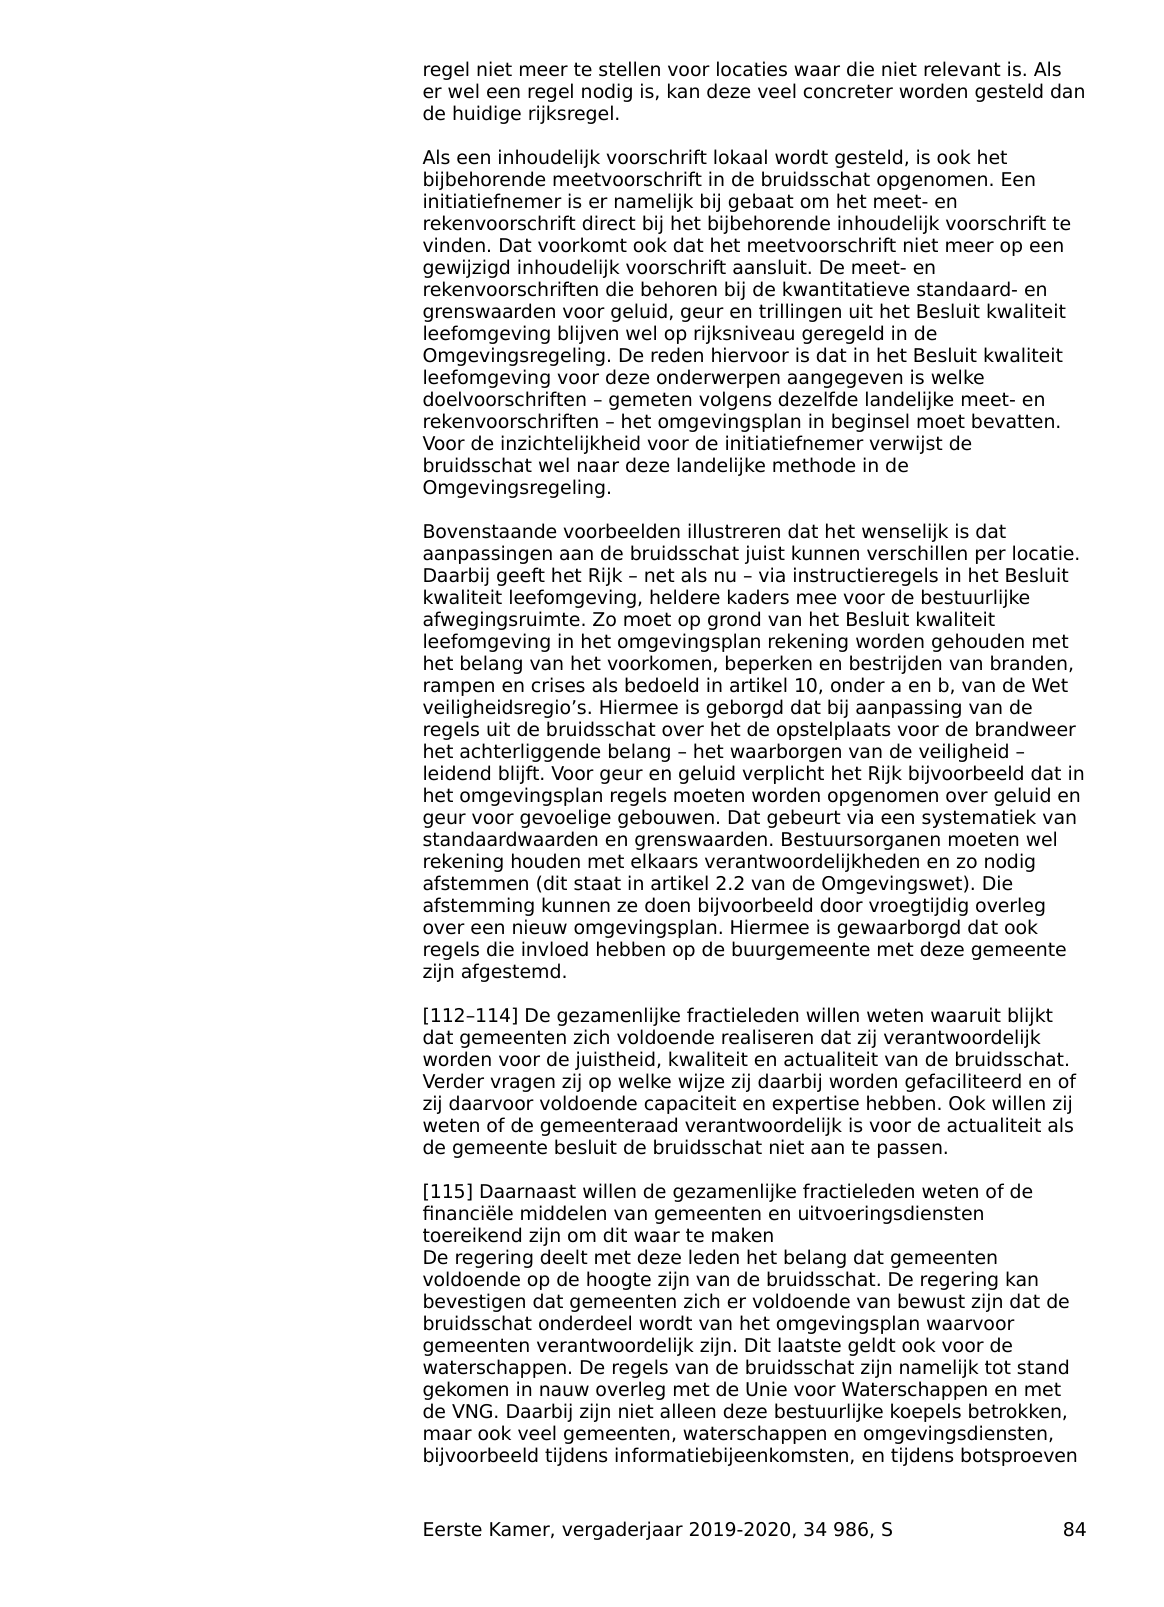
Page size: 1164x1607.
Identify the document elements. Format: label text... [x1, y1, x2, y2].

text [112–114] De gezamenlijke fractieleden willen weten waaruit blijkt dat gemeenten zich voldoende realiseren dat zij verantwoordelijk worden voor de juistheid, kwaliteit en actualiteit van de bruidsschat. Verder vragen zij op welke wijze zij daarbij worden gefaciliteerd en of zij daarvoor voldoende capaciteit en expertise hebben. Ook willen zij weten of de gemeenteraad verantwoordelijk is voor de actualiteit als de gemeente besluit de bruidsschat niet aan te passen. [422, 1005, 1087, 1159]
text Bovenstaande voorbeelden illustreren dat het wenselijk is dat aanpassingen aan de bruidsschat juist kunnen verschillen per locatie. Daarbij geeft het Rijk – net als nu – via instructieregels in het Besluit kwaliteit leefomgeving, heldere kaders mee voor de bestuurlijke afwegingsruimte. Zo moet op grond van het Besluit kwaliteit leefomgeving in het omgevingsplan rekening worden gehouden met het belang van het voorkomen, beperken en bestrijden van branden, rampen en crises als bedoeld in artikel 10, onder a en b, van de Wet veiligheidsregio’s. Hiermee is geborgd dat bij aanpassing van de regels uit de bruidsschat over het de opstelplaats voor de brandweer het achterliggende belang – het waarborgen van de veiligheid – leidend blijft. Voor geur en geluid verplicht het Rijk bijvoorbeeld dat in het omgevingsplan regels moeten worden opgenomen over geluid en geur voor gevoelige gebouwen. Dat gebeurt via een systematiek van standaardwaarden en grenswaarden. Bestuursorganen moeten wel rekening houden met elkaars verantwoordelijkheden en zo nodig afstemmen (dit staat in artikel 2.2 van de Omgevingswet). Die afstemming kunnen ze doen bijvoorbeeld door vroegtijdig overleg over een nieuw omgevingsplan. Hiermee is gewaarborgd dat ook regels die invloed hebben op de buurgemeente met deze gemeente zijn afgestemd. [422, 521, 1087, 983]
text De regering deelt met deze leden het belang dat gemeenten voldoende op de hoogte zijn van de bruidsschat. De regering kan bevestigen dat gemeenten zich er voldoende van bewust zijn dat de bruidsschat onderdeel wordt van het omgevingsplan waarvoor gemeenten verantwoordelijk zijn. Dit laatste geldt ook voor de waterschappen. De regels van de bruidsschat zijn namelijk tot stand gekomen in nauw overleg met de Unie voor Waterschappen en met de VNG. Daarbij zijn niet alleen deze bestuurlijke koepels betrokken, maar ook veel gemeenten, waterschappen en omgevingsdiensten, bijvoorbeeld tijdens informatiebijeenkomsten, en tijdens botsproeven [422, 1247, 1087, 1467]
text [115] Daarnaast willen de gezamenlijke fractieleden weten of de financiële middelen van gemeenten en uitvoeringsdiensten toereikend zijn om dit waar te maken [422, 1181, 1087, 1247]
text regel niet meer te stellen voor locaties waar die niet relevant is. Als er wel een regel nodig is, kan deze veel concreter worden gesteld dan de huidige rijksregel. [422, 59, 1087, 125]
text Als een inhoudelijk voorschrift lokaal wordt gesteld, is ook het bijbehorende meetvoorschrift in de bruidsschat opgenomen. Een initiatiefnemer is er namelijk bij gebaat om het meet- en rekenvoorschrift direct bij het bijbehorende inhoudelijk voorschrift te vinden. Dat voorkomt ook dat het meetvoorschrift niet meer op een gewijzigd inhoudelijk voorschrift aansluit. De meet- en rekenvoorschriften die behoren bij de kwantitatieve standaard- en grenswaarden voor geluid, geur en trillingen uit het Besluit kwaliteit leefomgeving blijven wel op rijksniveau geregeld in de Omgevingsregeling. De reden hiervoor is dat in het Besluit kwaliteit leefomgeving voor deze onderwerpen aangegeven is welke doelvoorschriften – gemeten volgens dezelfde landelijke meet- en rekenvoorschriften – het omgevingsplan in beginsel moet bevatten. Voor de inzichtelijkheid voor de initiatiefnemer verwijst de bruidsschat wel naar deze landelijke methode in de Omgevingsregeling. [422, 147, 1087, 499]
